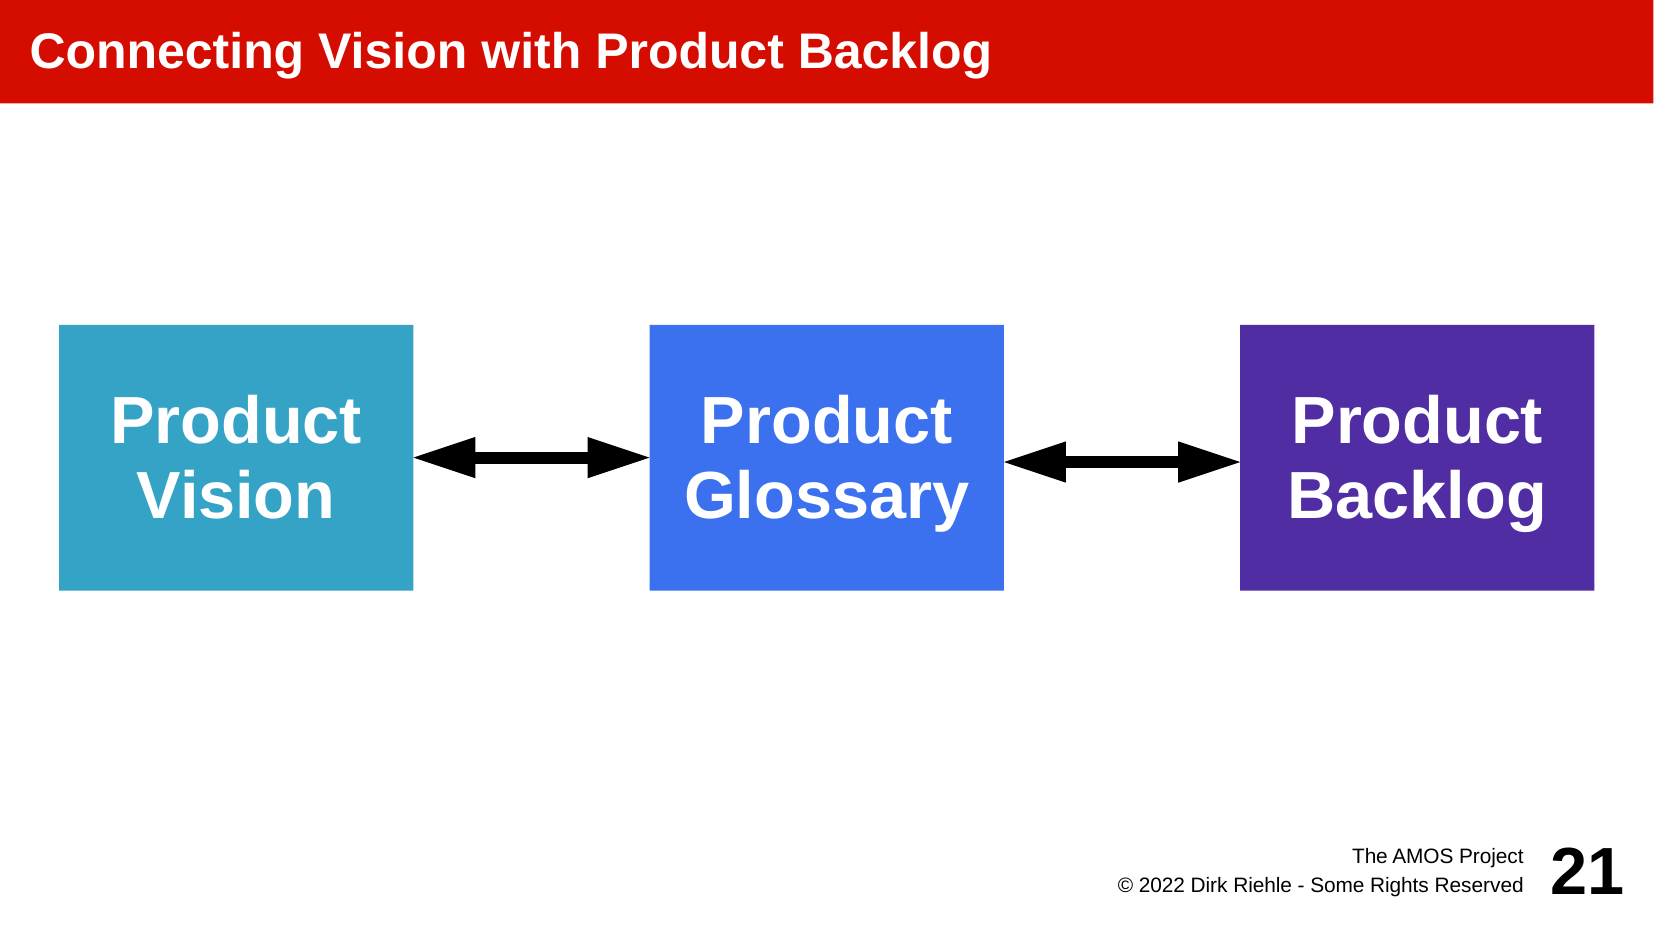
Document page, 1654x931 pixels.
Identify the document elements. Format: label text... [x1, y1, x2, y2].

text_box Product Backlog [1240, 324, 1595, 591]
text_box Product Glossary [649, 324, 1004, 591]
text_box Product Vision [59, 324, 414, 591]
title Connecting Vision with Product Backlog [0, 0, 1654, 104]
